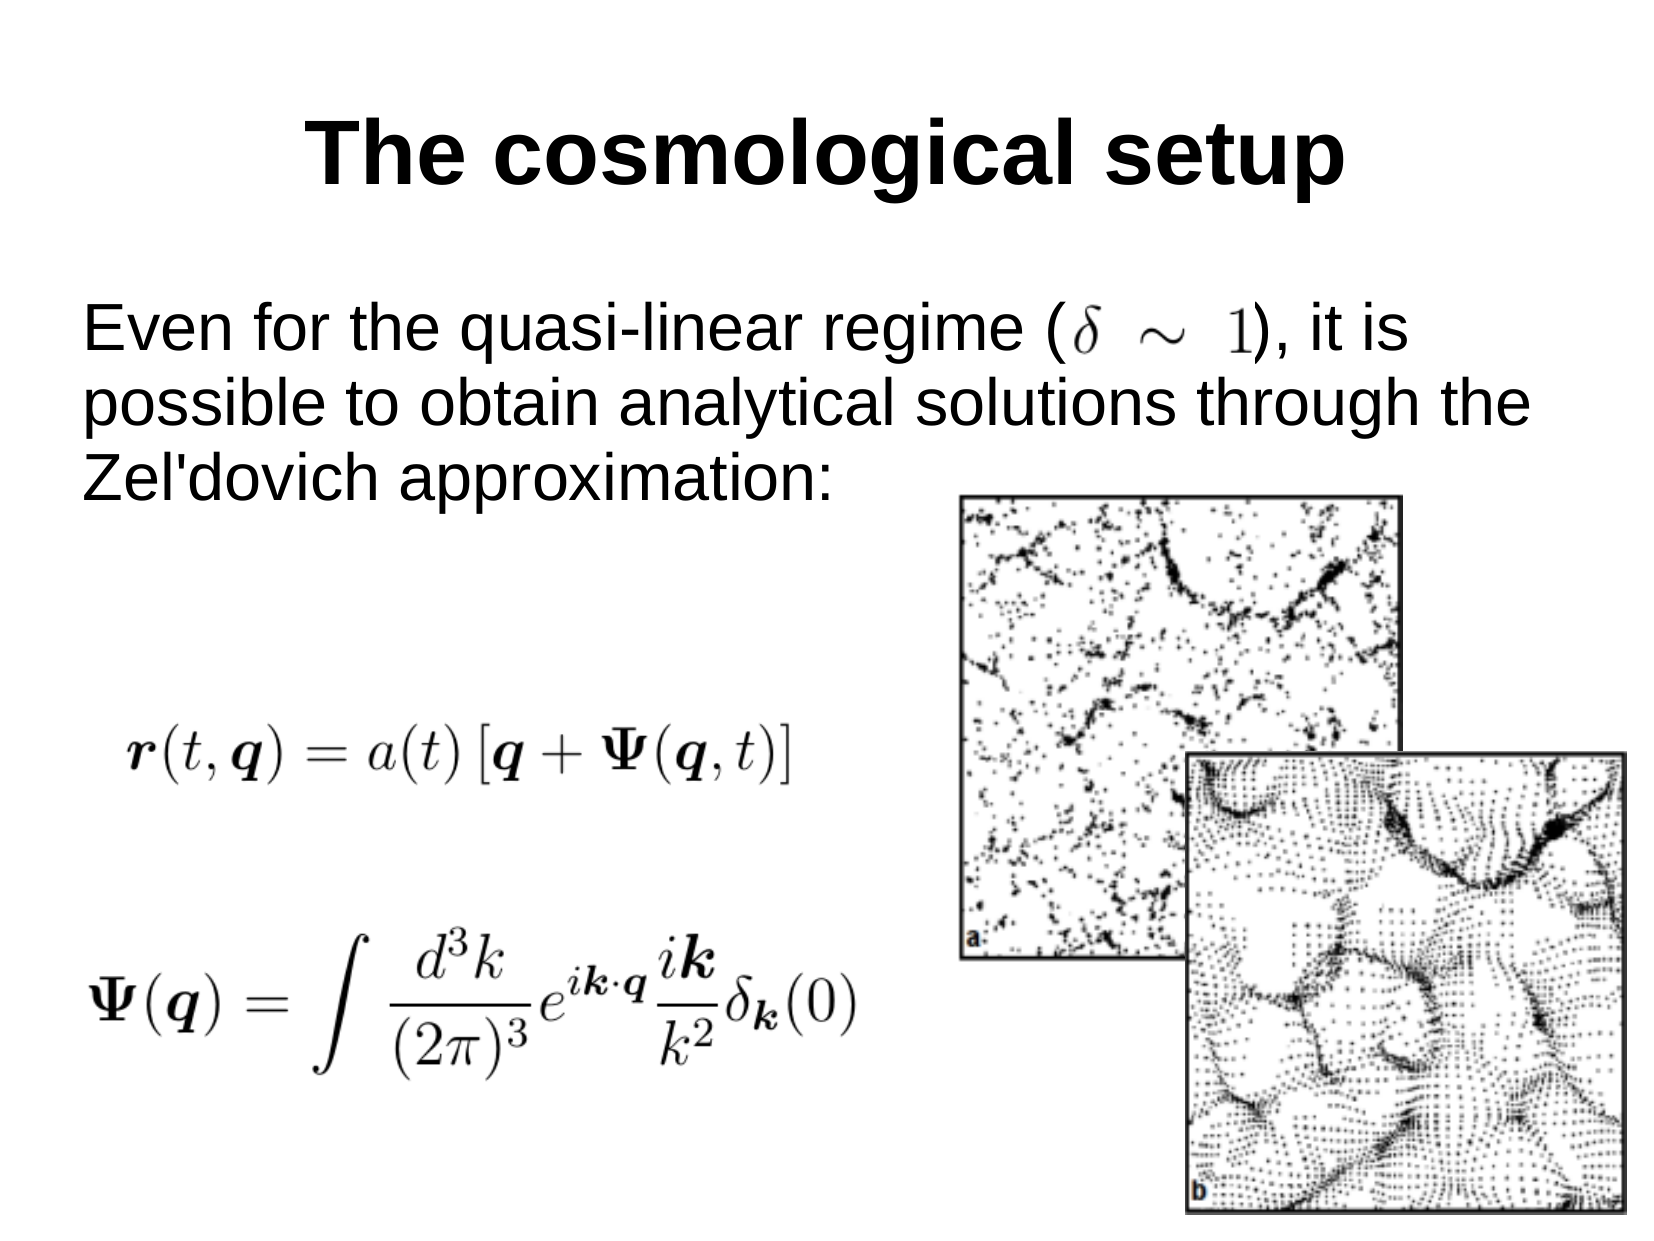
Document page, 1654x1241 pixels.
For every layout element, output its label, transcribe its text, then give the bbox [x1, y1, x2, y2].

picture [71, 893, 867, 1096]
picture [958, 491, 1627, 1216]
picture [105, 707, 805, 811]
picture [1073, 297, 1255, 369]
title The cosmological setup [82, 49, 1571, 257]
list Even for the quasi-linear regime ( ), it is possible to obtain analytical solutions through the Zel'dovich approximation: [82, 290, 1571, 1010]
